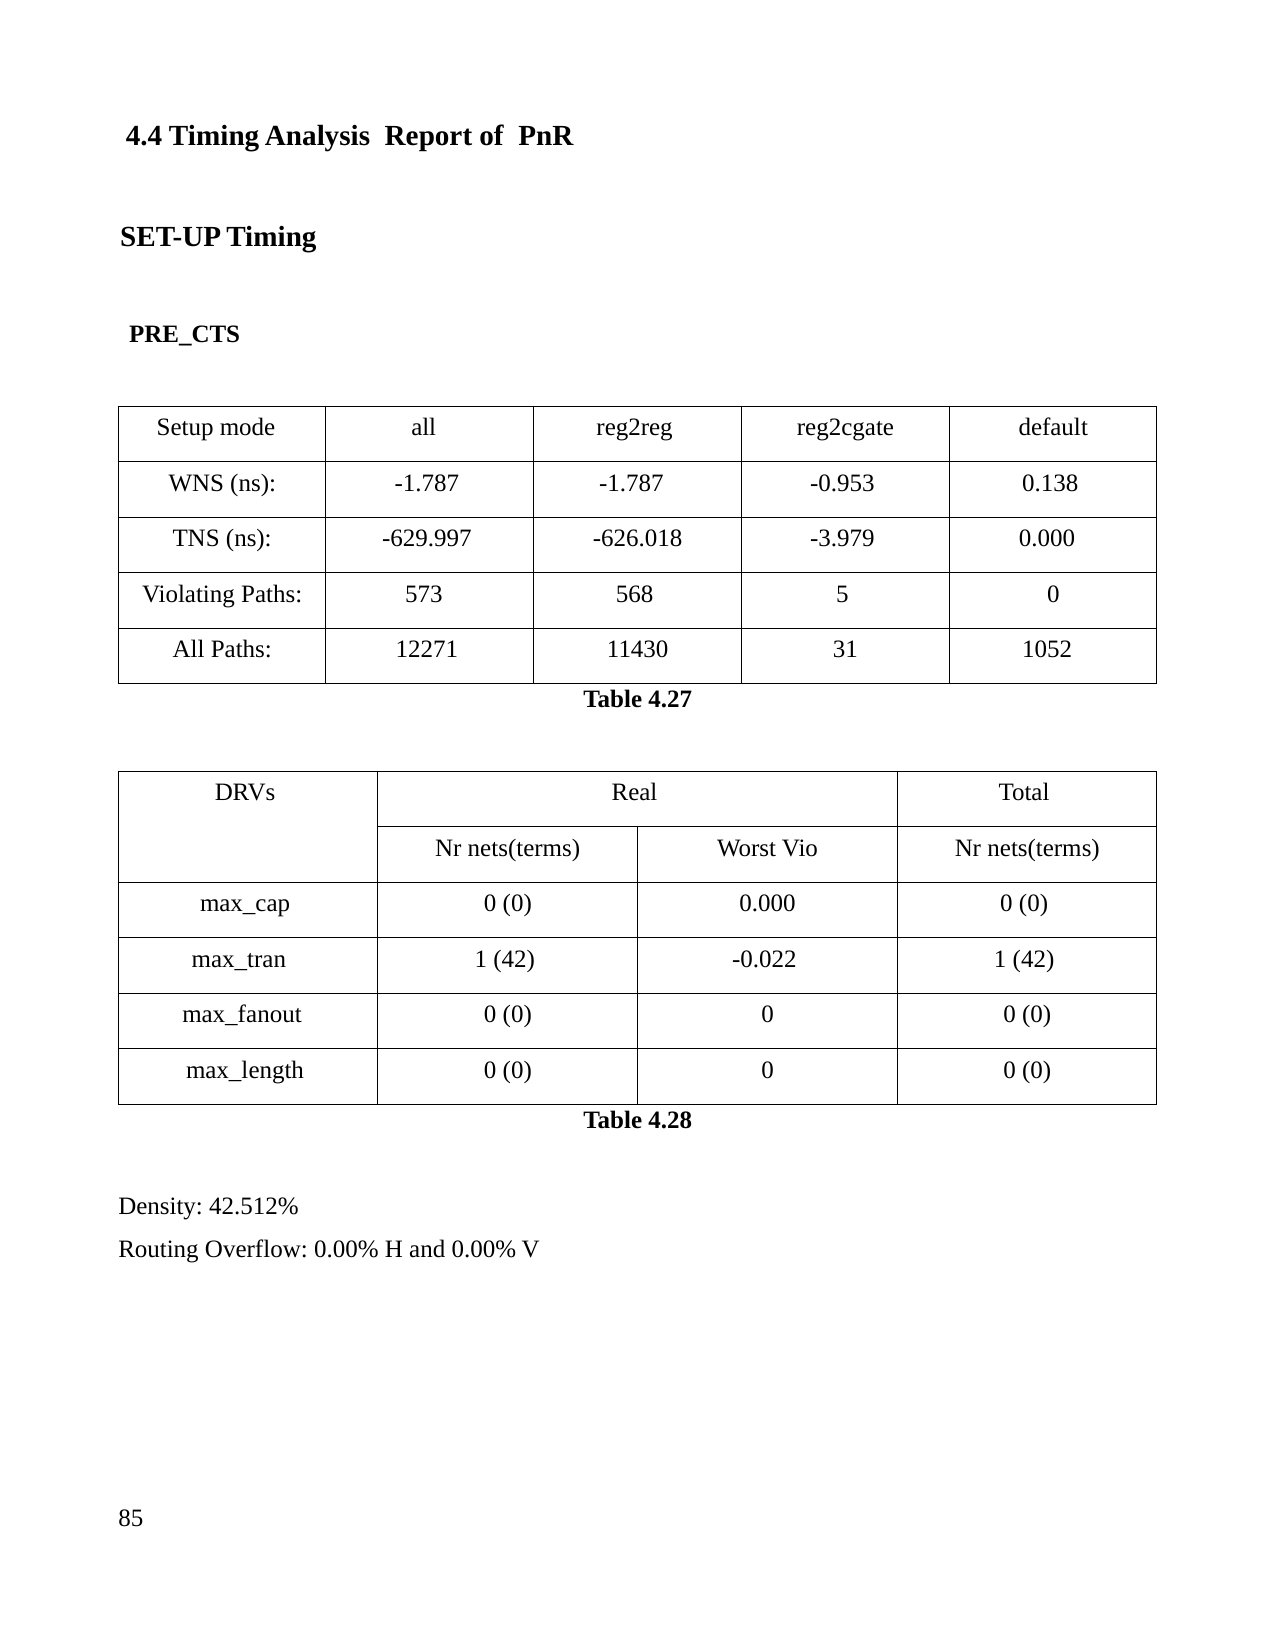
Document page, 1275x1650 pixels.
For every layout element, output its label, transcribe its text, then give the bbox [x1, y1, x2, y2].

table_header Real [378, 772, 897, 826]
table_cell 11430 [534, 629, 741, 683]
table_cell All Paths: [119, 629, 325, 683]
table_cell Nr nets(terms) [898, 827, 1156, 882]
table_header Setup mode [119, 407, 325, 461]
table_cell 0 (0) [378, 883, 637, 937]
table_cell TNS (ns): [119, 518, 325, 572]
table_cell -0.953 [742, 462, 949, 517]
table_cell 0 (0) [898, 994, 1156, 1048]
table_cell 31 [742, 629, 949, 683]
table_header all [326, 407, 533, 461]
table_cell 573 [326, 573, 533, 628]
table_cell 1 (42) [898, 938, 1156, 993]
table_header DRVs [119, 772, 377, 882]
table_cell Violating Paths: [119, 573, 325, 628]
table_cell 0 (0) [898, 883, 1156, 937]
text Table 4.27 [118, 684, 1157, 713]
table_cell WNS (ns): [119, 462, 325, 517]
table_cell -1.787 [326, 462, 533, 517]
table_cell 0 (0) [898, 1049, 1156, 1104]
table_cell max_length [119, 1049, 377, 1104]
table_cell 0.000 [638, 883, 897, 937]
table_cell 0.138 [950, 462, 1156, 517]
text 4.4 Timing Analysis Report of PnR [118, 118, 1157, 152]
text Table 4.28 [118, 1105, 1157, 1133]
table_header Total [898, 772, 1156, 826]
table_cell 5 [742, 573, 949, 628]
text PRE_CTS [118, 319, 1157, 348]
table_cell 1052 [950, 629, 1156, 683]
table_cell 0 [638, 994, 897, 1048]
table_cell -629.997 [326, 518, 533, 572]
table_cell 0 [638, 1049, 897, 1104]
table_cell max_fanout [119, 994, 377, 1048]
table_cell 0 (0) [378, 994, 637, 1048]
table_header reg2cgate [742, 407, 949, 461]
table_cell -0.022 [638, 938, 897, 993]
table_cell max_tran [119, 938, 377, 993]
table_cell 12271 [326, 629, 533, 683]
text Routing Overflow: 0.00% H and 0.00% V [118, 1234, 1157, 1263]
table_header reg2reg [534, 407, 741, 461]
table_cell Nr nets(terms) [378, 827, 637, 882]
table_cell 1 (42) [378, 938, 637, 993]
text SET-UP Timing [118, 219, 1157, 252]
table_cell -1.787 [534, 462, 741, 517]
table_cell 568 [534, 573, 741, 628]
text Density: 42.512% [118, 1191, 1157, 1220]
table_cell 0 [950, 573, 1156, 628]
table_cell max_cap [119, 883, 377, 937]
table_header default [950, 407, 1156, 461]
table_cell -626.018 [534, 518, 741, 572]
table_cell 0 (0) [378, 1049, 637, 1104]
table_cell -3.979 [742, 518, 949, 572]
table_cell 0.000 [950, 518, 1156, 572]
table_cell Worst Vio [638, 827, 897, 882]
